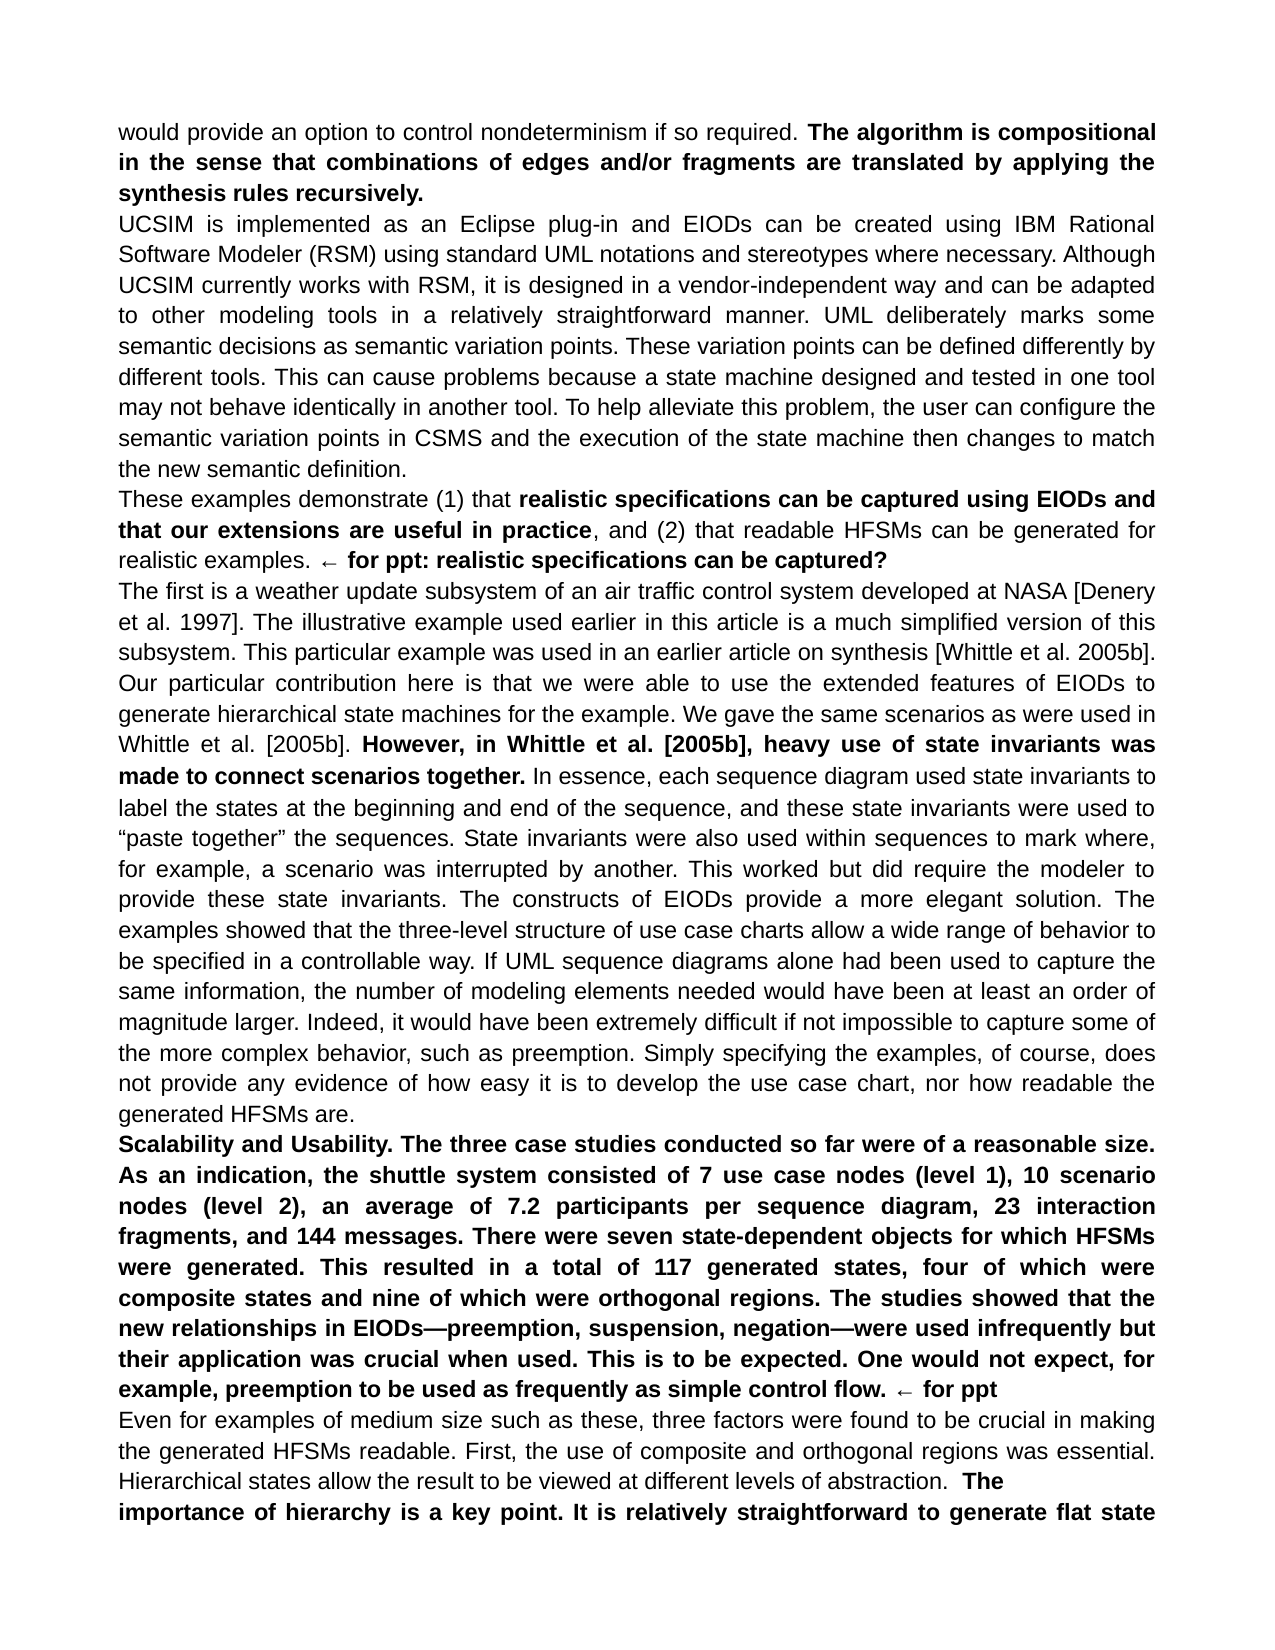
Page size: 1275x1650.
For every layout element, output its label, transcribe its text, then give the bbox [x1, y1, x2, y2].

text Even for examples of medium size such as these, three factors were found to be crucial in making the generated HFSMs readable. First, the use of composite and orthogonal regions was essential. Hierarchical states allow the result to be viewed at different levels of abstraction. The [118, 1406, 1157, 1494]
text Scalability and Usability. The three case studies conducted so far were of a reasonable size. As an indication, the shuttle system consisted of 7 use case nodes (level 1), 10 scenario nodes (level 2), an average of 7.2 participants per sequence diagram, 23 interaction fragments, and 144 messages. There were seven state-dependent objects for which HFSMs were generated. This resulted in a total of 117 generated states, four of which were composite states and nine of which were orthogonal regions. The studies showed that the new relationships in EIODs—preemption, suspension, negation—were used infrequently but their application was crucial when used. This is to be expected. One would not expect, for example, preemption to be used as frequently as simple control flow. ← for ppt [118, 1131, 1157, 1403]
text These examples demonstrate (1) that realistic specifications can be captured using EIODs and that our extensions are useful in practice, and (2) that readable HFSMs can be generated for realistic examples. ← for ppt: realistic specifications can be captured? [118, 486, 1157, 574]
text importance of hierarchy is a key point. It is relatively straightforward to generate flat state [118, 1498, 1157, 1525]
text The first is a weather update subsystem of an air traffic control system developed at NASA [Denery et al. 1997]. The illustrative example used earlier in this article is a much simplified version of this subsystem. This particular example was used in an earlier article on synthesis [Whittle et al. 2005b]. Our particular contribution here is that we were able to use the extended features of EIODs to generate hierarchical state machines for the example. We gave the same scenarios as were used in Whittle et al. [2005b]. However, in Whittle et al. [2005b], heavy use of state invariants was made to connect scenarios together. In essence, each sequence diagram used state invariants to label the states at the beginning and end of the sequence, and these state invariants were used to “paste together” the sequences. State invariants were also used within sequences to mark where, for example, a scenario was interrupted by another. This worked but did require the modeler to provide these state invariants. The constructs of EIODs provide a more elegant solution. The examples showed that the three-level structure of use case charts allow a wide range of behavior to be specified in a controllable way. If UML sequence diagrams alone had been used to capture the same information, the number of modeling elements needed would have been at least an order of magnitude larger. Indeed, it would have been extremely difficult if not impossible to capture some of the more complex behavior, such as preemption. Simply specifying the examples, of course, does not provide any evidence of how easy it is to develop the use case chart, nor how readable the generated HFSMs are. [118, 577, 1157, 1127]
text would provide an option to control nondeterminism if so required. The algorithm is compositional in the sense that combinations of edges and/or fragments are translated by applying the synthesis rules recursively. [118, 118, 1157, 206]
text UCSIM is implemented as an Eclipse plug-in and EIODs can be created using IBM Rational Software Modeler (RSM) using standard UML notations and stereotypes where necessary. Although UCSIM currently works with RSM, it is designed in a vendor-independent way and can be adapted to other modeling tools in a relatively straightforward manner. UML deliberately marks some semantic decisions as semantic variation points. These variation points can be defined differently by different tools. This can cause problems because a state machine designed and tested in one tool may not behave identically in another tool. To help alleviate this problem, the user can configure the semantic variation points in CSMS and the execution of the state machine then changes to match the new semantic definition. [118, 210, 1157, 482]
